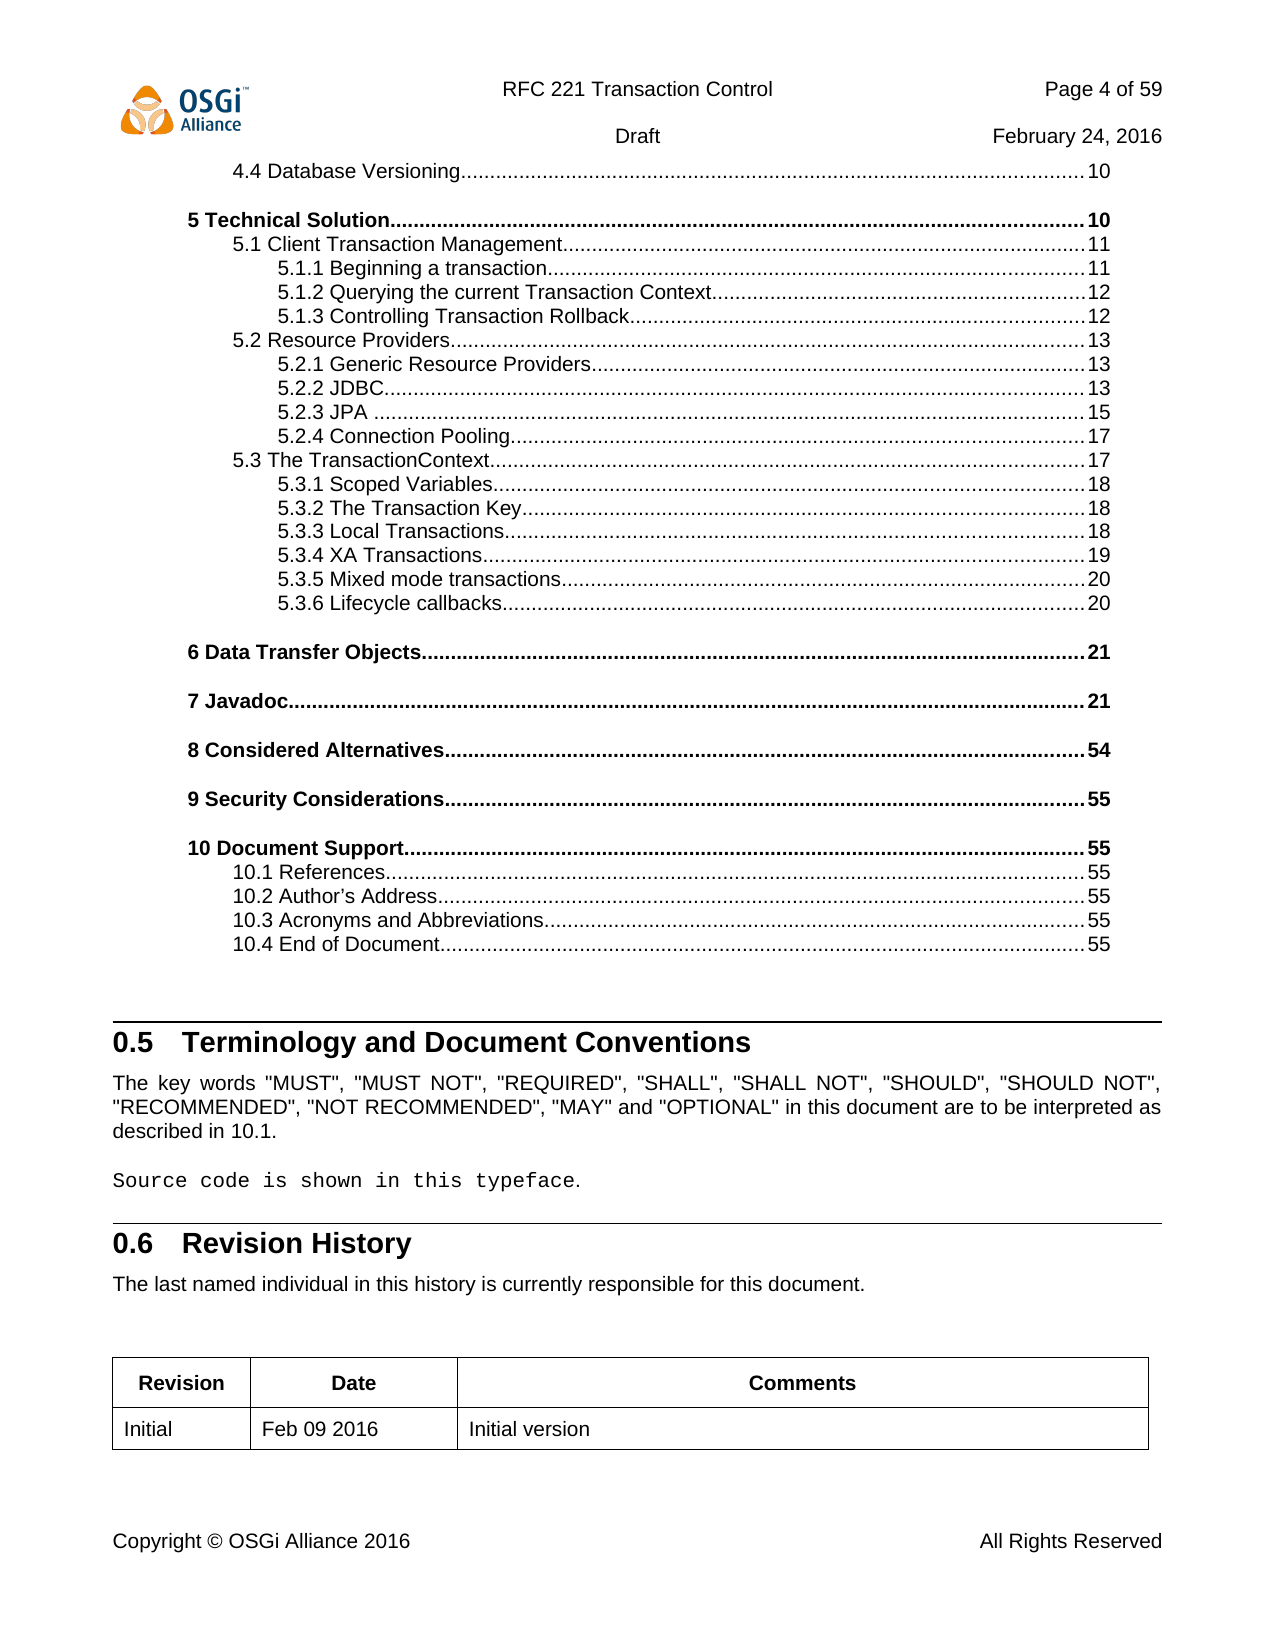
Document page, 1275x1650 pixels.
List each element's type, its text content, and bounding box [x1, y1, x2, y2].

text 5.2.1 Generic Resource Providers 13 [277, 352, 1162, 376]
text Source code is shown in this typeface. [112, 1167, 1162, 1193]
table_header Comments [458, 1358, 1148, 1407]
table_header Revision [113, 1358, 250, 1407]
text 5.2.3 JPA 15 [277, 399, 1162, 423]
text 5.2.4 Connection Pooling 17 [277, 423, 1162, 447]
table_cell Feb 09 2016 [251, 1408, 457, 1449]
text 10.2 Author’s Address 55 [232, 884, 1162, 908]
text 5.1 Client Transaction Management 11 [232, 232, 1162, 256]
text The last named individual in this history is currently responsible for this document. [112, 1272, 1162, 1296]
text 5.3.6 Lifecycle callbacks 20 [277, 591, 1162, 615]
table_cell Initial [113, 1408, 250, 1449]
text 4.4 Database Versioning 10 [232, 159, 1162, 183]
text 9 Security Considerations 55 [187, 787, 1162, 811]
table_header Date [251, 1358, 457, 1407]
table_cell Initial version [458, 1408, 1148, 1449]
text 5.3.3 Local Transactions 18 [277, 519, 1162, 543]
text 5.1.1 Beginning a transaction 11 [277, 256, 1162, 280]
subtitle Terminology and Document Conventions [112, 1022, 1162, 1058]
text 8 Considered Alternatives 54 [187, 738, 1162, 762]
text 5.3 The TransactionContext 17 [232, 447, 1162, 471]
subtitle Revision History [112, 1224, 1162, 1259]
text 7 Javadoc 21 [187, 689, 1162, 713]
text The key words "MUST", "MUST NOT", "REQUIRED", "SHALL", "SHALL NOT", "SHOULD", "SHOULD NOT", "RECOMMENDED", "NOT RECOMMENDED", "MAY" and "OPTIONAL" in this document are to be interpreted as described in 1. [112, 1071, 1162, 1142]
text 5.1.2 Querying the current Transaction Context 12 [277, 280, 1162, 304]
text 5.3.2 The Transaction Key 18 [277, 495, 1162, 519]
text 6 Data Transfer Objects 21 [187, 640, 1162, 664]
text 5.2 Resource Providers 13 [232, 328, 1162, 352]
text 5.3.4 XA Transactions 19 [277, 543, 1162, 567]
text 10 Document Support 55 [187, 836, 1162, 860]
text 5.2.2 JDBC 13 [277, 376, 1162, 399]
text 5.3.5 Mixed mode transactions 20 [277, 567, 1162, 591]
text 5 Technical Solution 10 [187, 208, 1162, 232]
text 5.1.3 Controlling Transaction Rollback 12 [277, 304, 1162, 328]
text 5.3.1 Scoped Variables 18 [277, 471, 1162, 495]
text 10.1 References 55 [232, 860, 1162, 884]
picture [113, 78, 257, 142]
text 10.4 End of Document 55 [232, 932, 1162, 956]
text 10.3 Acronyms and Abbreviations 55 [232, 908, 1162, 932]
